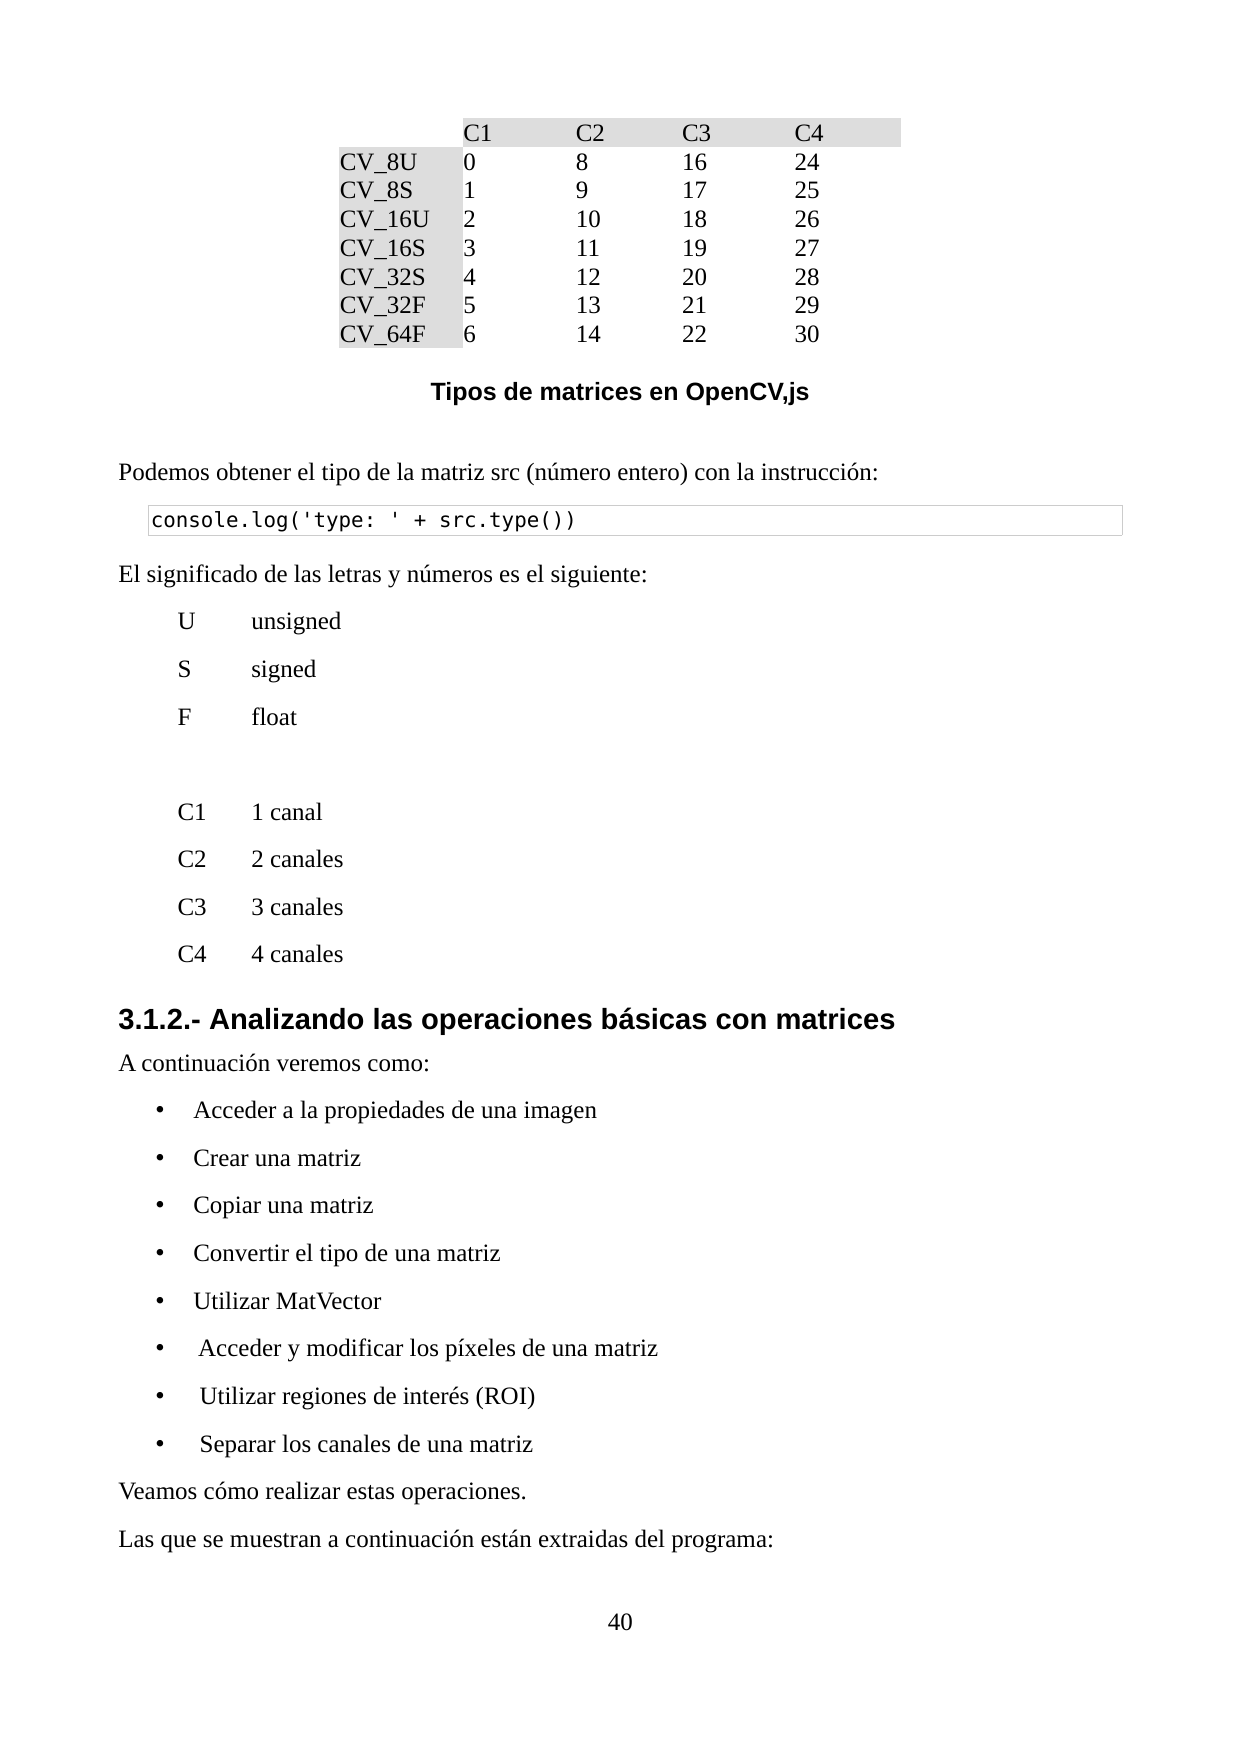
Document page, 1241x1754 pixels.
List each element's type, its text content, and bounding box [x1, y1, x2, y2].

text C4 4 canales [177, 939, 1122, 968]
list Utilizar MatVector [156, 1286, 1122, 1314]
text El significado de las letras y números es el siguiente: [118, 559, 1122, 587]
table_cell 17 [682, 176, 794, 204]
list Crear una matriz [156, 1143, 1122, 1172]
table_cell 22 [682, 319, 794, 348]
text C3 3 canales [177, 892, 1122, 921]
list Separar los canales de una matriz [156, 1429, 1122, 1457]
table_cell 12 [576, 262, 682, 291]
table_cell 13 [576, 291, 682, 319]
table_cell 9 [576, 176, 682, 204]
table_cell 16 [682, 147, 794, 176]
table_cell 30 [794, 319, 901, 348]
table_cell 1 [463, 176, 576, 204]
table_cell 25 [794, 176, 901, 204]
subtitle Analizando las operaciones básicas con matrices [118, 1002, 1122, 1035]
table_cell 6 [463, 319, 576, 348]
text C1 1 canal [177, 797, 1122, 826]
table_cell 26 [794, 204, 901, 233]
text S signed [177, 654, 1122, 683]
table_cell 2 [463, 204, 576, 233]
list Utilizar regiones de interés (ROI) [156, 1381, 1122, 1410]
text U unsigned [177, 606, 1122, 635]
text F float [177, 702, 1122, 730]
text Podemos obtener el tipo de la matriz src (número entero) con la instrucción: [118, 457, 1122, 486]
table_cell 19 [682, 233, 794, 262]
text console.log('type: ' + src.type()) [149, 506, 1122, 535]
list Copiar una matriz [156, 1191, 1122, 1219]
table_cell 4 [463, 262, 576, 291]
table_cell 20 [682, 262, 794, 291]
text C2 2 canales [177, 844, 1122, 873]
table_cell 11 [576, 233, 682, 262]
table_cell 5 [463, 291, 576, 319]
table_cell 8 [576, 147, 682, 176]
table_cell 28 [794, 262, 901, 291]
text Tipos de matrices en OpenCV,js [118, 377, 1122, 406]
list Acceder y modificar los píxeles de una matriz [156, 1333, 1122, 1362]
table_header [340, 118, 463, 147]
text Las que se muestran a continuación están extraidas del programa: [118, 1524, 1122, 1553]
table_cell 18 [682, 204, 794, 233]
table_cell 24 [794, 147, 901, 176]
list Convertir el tipo de una matriz [156, 1238, 1122, 1267]
table_cell 29 [794, 291, 901, 319]
table_cell 27 [794, 233, 901, 262]
text A continuación veremos como: [118, 1048, 1122, 1077]
table_cell 0 [463, 147, 576, 176]
table_cell 10 [576, 204, 682, 233]
list Acceder a la propiedades de una imagen [156, 1095, 1122, 1124]
table_cell 3 [463, 233, 576, 262]
table_cell 21 [682, 291, 794, 319]
table_cell 14 [576, 319, 682, 348]
text Veamos cómo realizar estas operaciones. [118, 1476, 1122, 1505]
